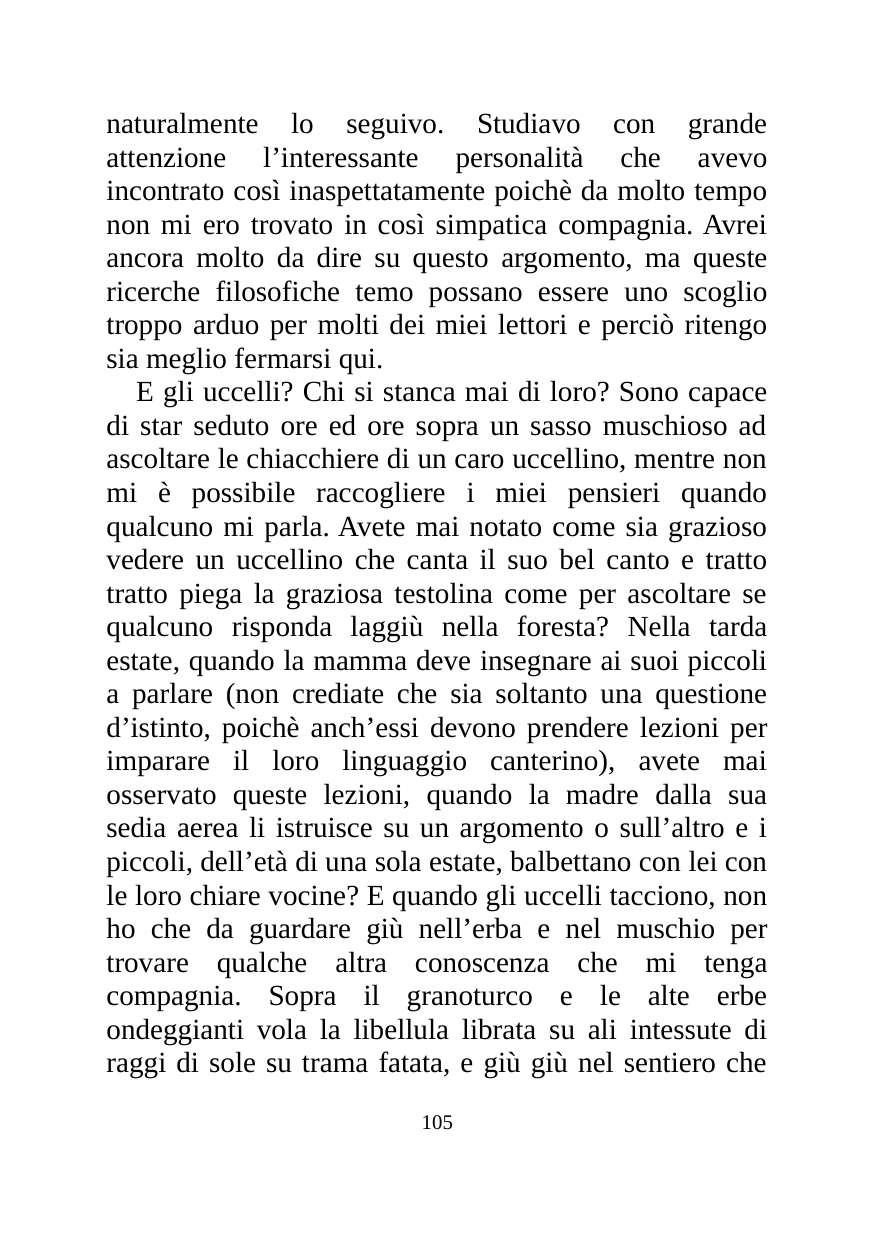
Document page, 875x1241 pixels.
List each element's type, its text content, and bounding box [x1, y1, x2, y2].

text E gli uccelli? Chi si stanca mai di loro? Sono capace di star seduto ore ed ore sopra un sasso muschioso ad ascoltare le chiacchiere di un caro uccellino, mentre non mi è possibile raccogliere i miei pensieri quando qualcuno mi parla. Avete mai notato come sia grazioso vedere un uccellino che canta il suo bel canto e tratto tratto piega la graziosa testolina come per ascoltare se qualcuno risponda laggiù nella foresta? Nella tarda estate, quando la mamma deve insegnare ai suoi piccoli a parlare (non crediate che sia soltanto una questione d’istinto, poichè anch’essi devono prendere lezioni per imparare il loro linguaggio canterino), avete mai osservato queste lezioni, quando la madre dalla sua sedia aerea li istruisce su un argomento o sull’altro e i piccoli, dell’età di una sola estate, balbettano con lei con le loro chiare vocine? E quando gli uccelli tacciono, non ho che da guardare giù nell’erba e nel muschio per trovare qualche altra conoscenza che mi tenga compagnia. Sopra il granoturco e le alte erbe ondeggianti vola la libellula librata su ali intessute di raggi di sole su trama fatata, e giù giù nel sentiero che [106, 374, 768, 1079]
text naturalmente lo seguivo. Studiavo con grande attenzione l’interessante personalità che avevo incontrato così inaspettatamente poichè da molto tempo non mi ero trovato in così simpatica compagnia. Avrei ancora molto da dire su questo argomento, ma queste ricerche filosofiche temo possano essere uno scoglio troppo arduo per molti dei miei lettori e perciò ritengo sia meglio fermarsi qui. [106, 106, 768, 374]
